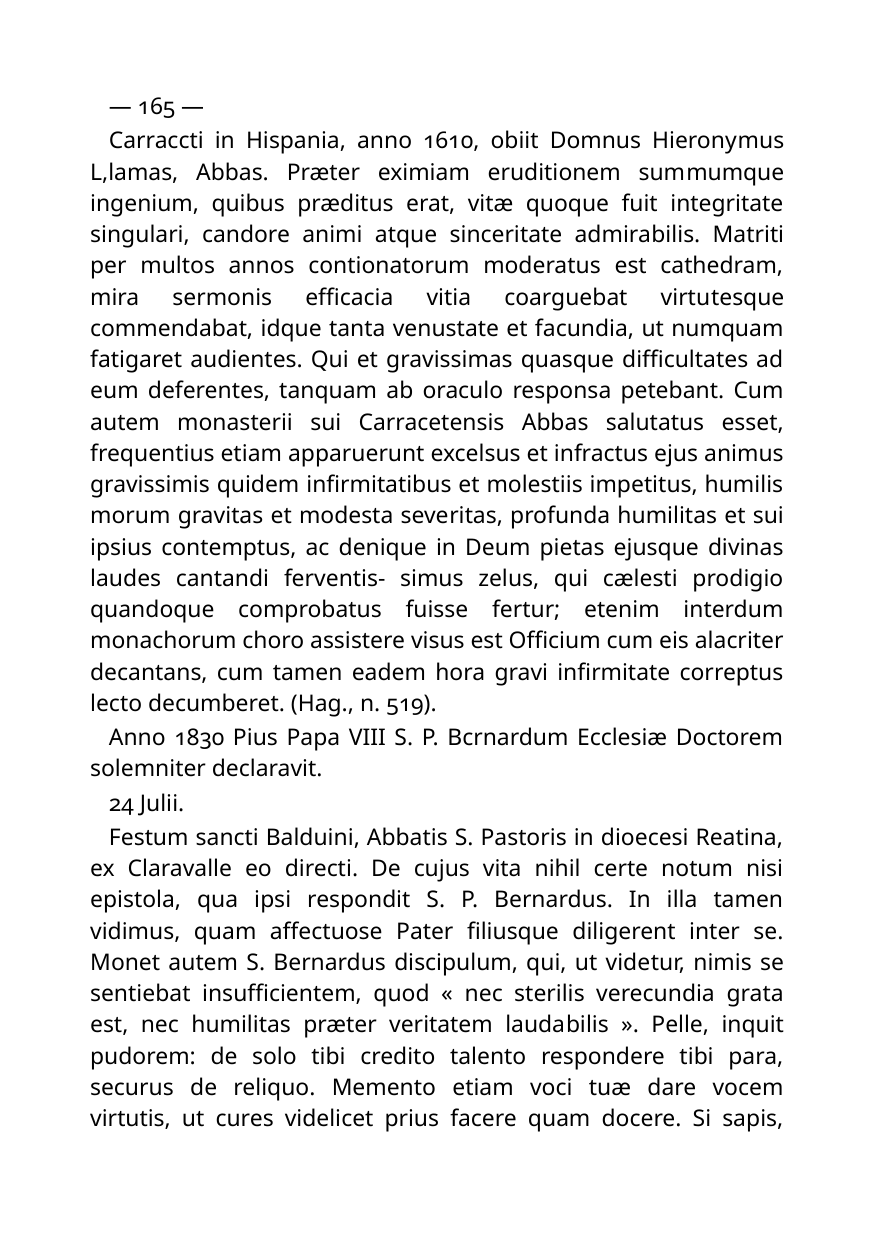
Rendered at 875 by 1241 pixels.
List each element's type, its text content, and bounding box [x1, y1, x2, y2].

text Carraccti in Hispania, anno 1610, obiit Domnus Hierony­mus L,lamas, Abbas. Præter eximiam eruditionem sum­mumque ingenium, quibus præditus erat, vitæ quoque fuit integritate singulari, candore animi atque sinceritate admira­bilis. Matriti per multos annos contionatorum moderatus est cathedram, mira sermonis efficacia vitia coarguebat virtu­tesque commendabat, idque tanta venustate et facundia, ut numquam fatigaret audientes. Qui et gravissimas quasque difficultates ad eum deferentes, tanquam ab oraculo responsa petebant. Cum autem monasterii sui Carracetensis Abbas salutatus esset, frequentius etiam apparuerunt excelsus et infractus ejus animus gravissimis quidem infirmitatibus et molestiis impetitus, humilis morum gravitas et modesta seve­ritas, profunda humilitas et sui ipsius contemptus, ac denique in Deum pietas ejusque divinas laudes cantandi ferventis- simus zelus, qui cælesti prodigio quandoque comprobatus fuisse fertur; etenim interdum monachorum choro assistere visus est Officium cum eis alacriter decantans, cum tamen eadem hora gravi infirmitate correptus lecto decumberet. (Hag., n. 519). [90, 124, 784, 718]
text Festum sancti Balduini, Abbatis S. Pastoris in dioecesi Reatina, ex Claravalle eo directi. De cujus vita nihil certe notum nisi epistola, qua ipsi respondit S. P. Bernardus. In illa tamen vidimus, quam affectuose Pater filiusque diligerent inter se. Monet autem S. Bernardus discipulum, qui, ut vide­tur, nimis se sentiebat insufficientem, quod « nec sterilis verecundia grata est, nec humilitas præter veritatem lauda­bilis ». Pelle, inquit pudorem: de solo tibi credito talento respondere tibi para, securus de reliquo. Memento etiam voci tuæ dare vocem virtutis, ut cures videlicet prius facere quam docere. Si sapis, [90, 821, 784, 1133]
text — 165 — [90, 90, 784, 121]
text 24 Julii. [90, 787, 784, 818]
text Anno 1830 Pius Papa VIII S. P. Bcrnardum Ecclesiæ Doctorem solemniter declaravit. [90, 721, 784, 783]
